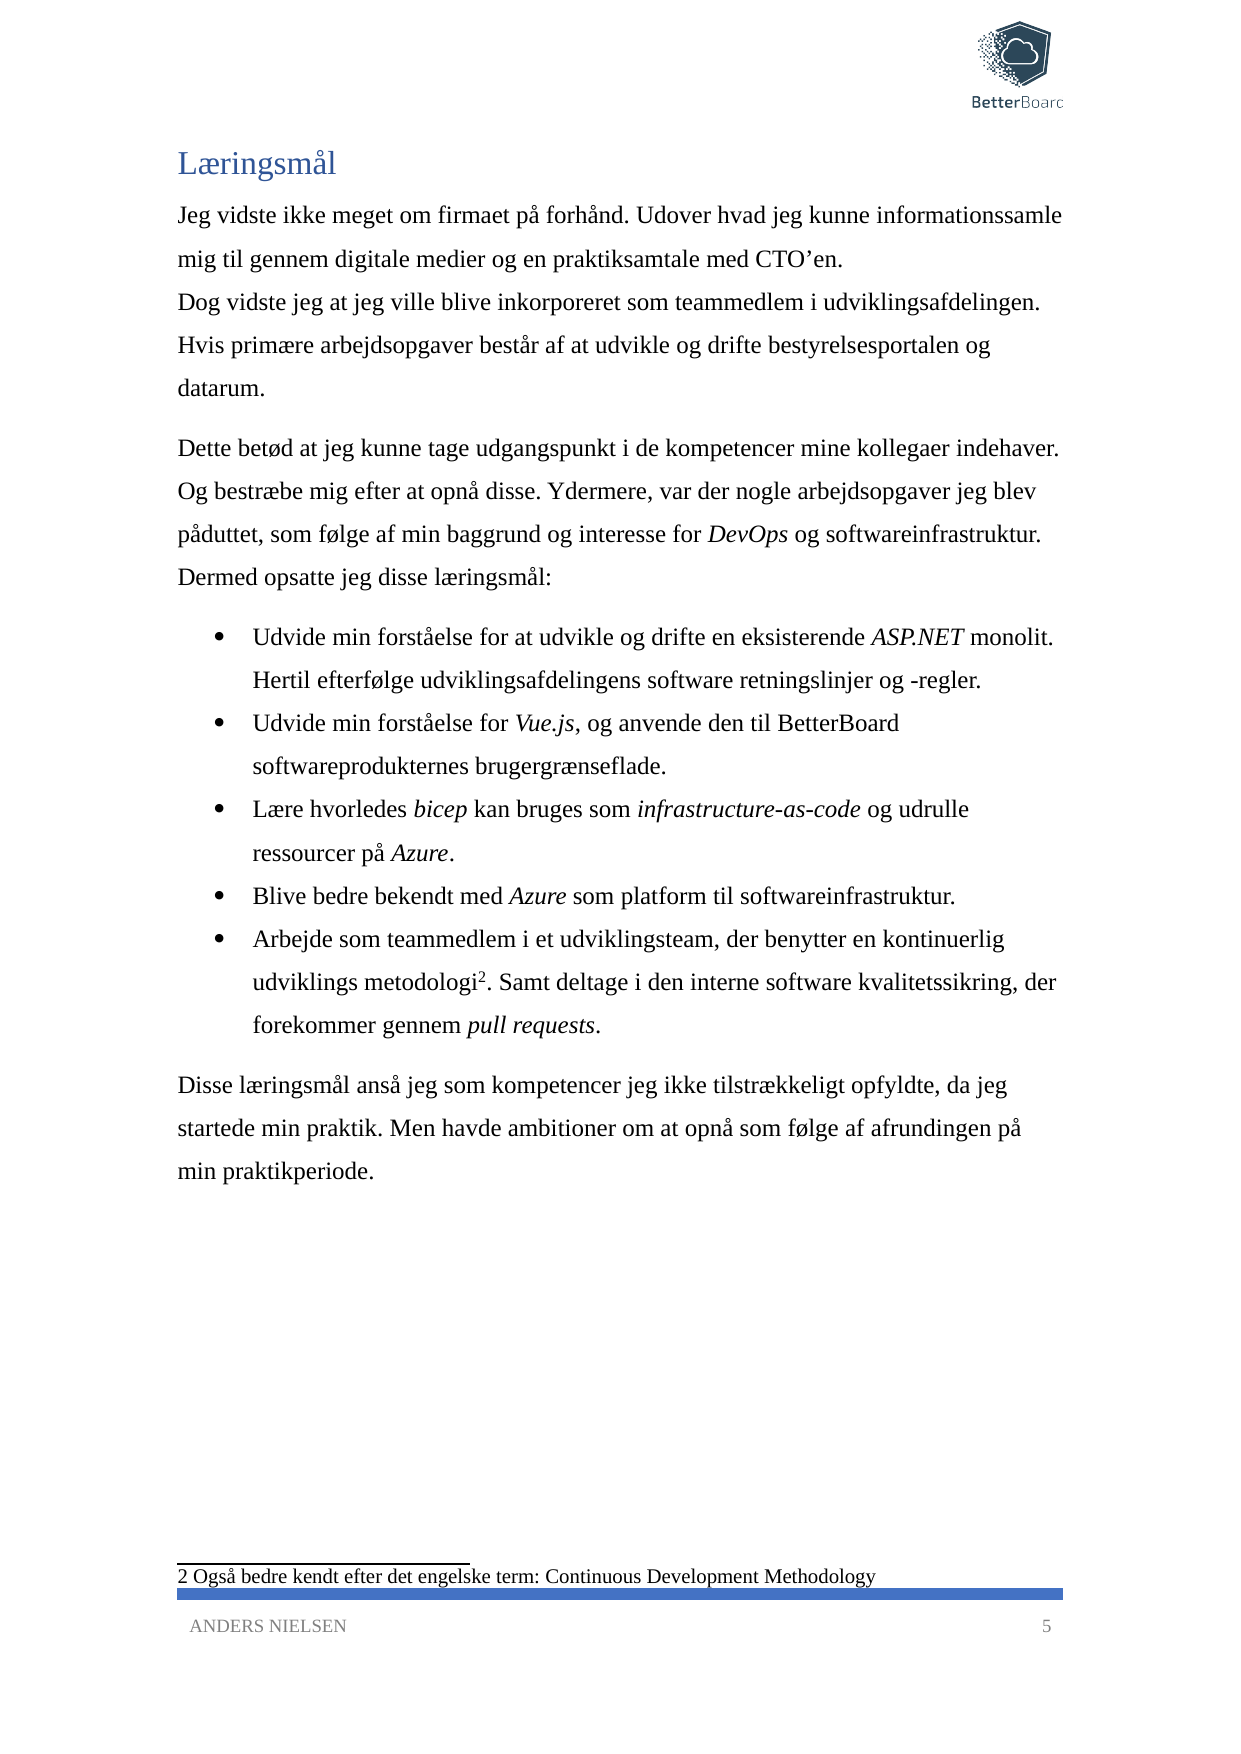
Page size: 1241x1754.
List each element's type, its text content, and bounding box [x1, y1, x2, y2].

list Udvide min forståelse for at udvikle og drifte en eksisterende ASP.NET monolit. Hertil efterfølge udviklingsafdelingens software retningslinjer og -regler. [215, 622, 1063, 694]
list Også bedre kendt efter det engelske term: Continuous Development Methodology [177, 1564, 1063, 1588]
text Jeg vidste ikke meget om firmaet på forhånd. Udover hvad jeg kunne informationssamle mig til gennem digitale medier og en praktiksamtale med CTO’en. Dog vidste jeg at jeg ville blive inkorporeret som teammedlem i udviklingsafdelingen. Hvis primære arbejdsopgaver består af at udvikle og drifte bestyrelsesportalen og datarum. [177, 201, 1063, 402]
list Arbejde som teammedlem i et udviklingsteam, der benytter en kontinuerlig udviklings metodologi. Samt deltage i den interne software kvalitetssikring, der forekommer gennem pull requests. [215, 924, 1063, 1039]
subtitle Læringsmål [177, 143, 1063, 181]
list Lære hvorledes bicep kan bruges som infrastructure-as-code og udrulle ressourcer på Azure. [215, 794, 1063, 866]
text Disse læringsmål anså jeg som kompetencer jeg ikke tilstrækkeligt opfyldte, da jeg startede min praktik. Men havde ambitioner om at opnå som følge af afrundingen på min praktikperiode. [177, 1070, 1063, 1185]
text Dette betød at jeg kunne tage udgangspunkt i de kompetencer mine kollegaer indehaver. Og bestræbe mig efter at opnå disse. Ydermere, var der nogle arbejdsopgaver jeg blev påduttet, som følge af min baggrund og interesse for DevOps og softwareinfrastruktur. Dermed opsatte jeg disse læringsmål: [177, 433, 1063, 591]
list Blive bedre bekendt med Azure som platform til softwareinfrastruktur. [215, 881, 1063, 909]
list Udvide min forståelse for Vue.js, og anvende den til BetterBoard softwareprodukternes brugergrænseflade. [215, 708, 1063, 780]
